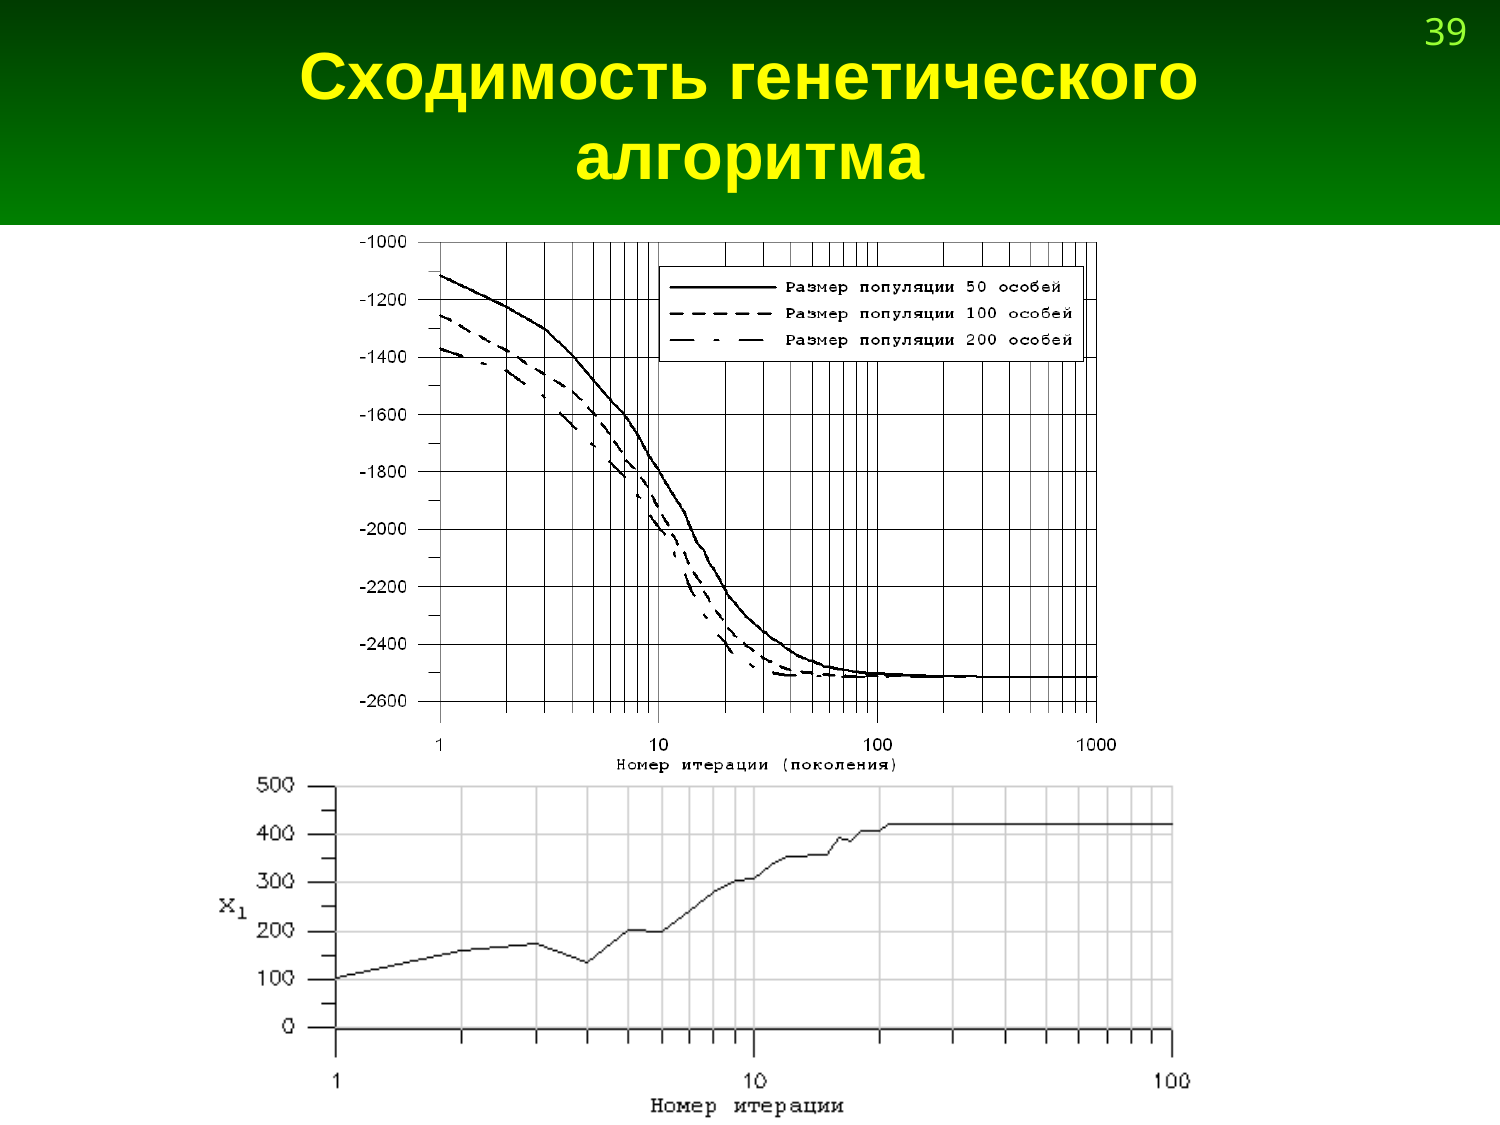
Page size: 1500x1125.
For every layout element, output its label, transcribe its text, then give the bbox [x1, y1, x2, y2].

title Сходимость генетического алгоритма [112, 18, 1388, 207]
picture [218, 231, 1192, 1121]
